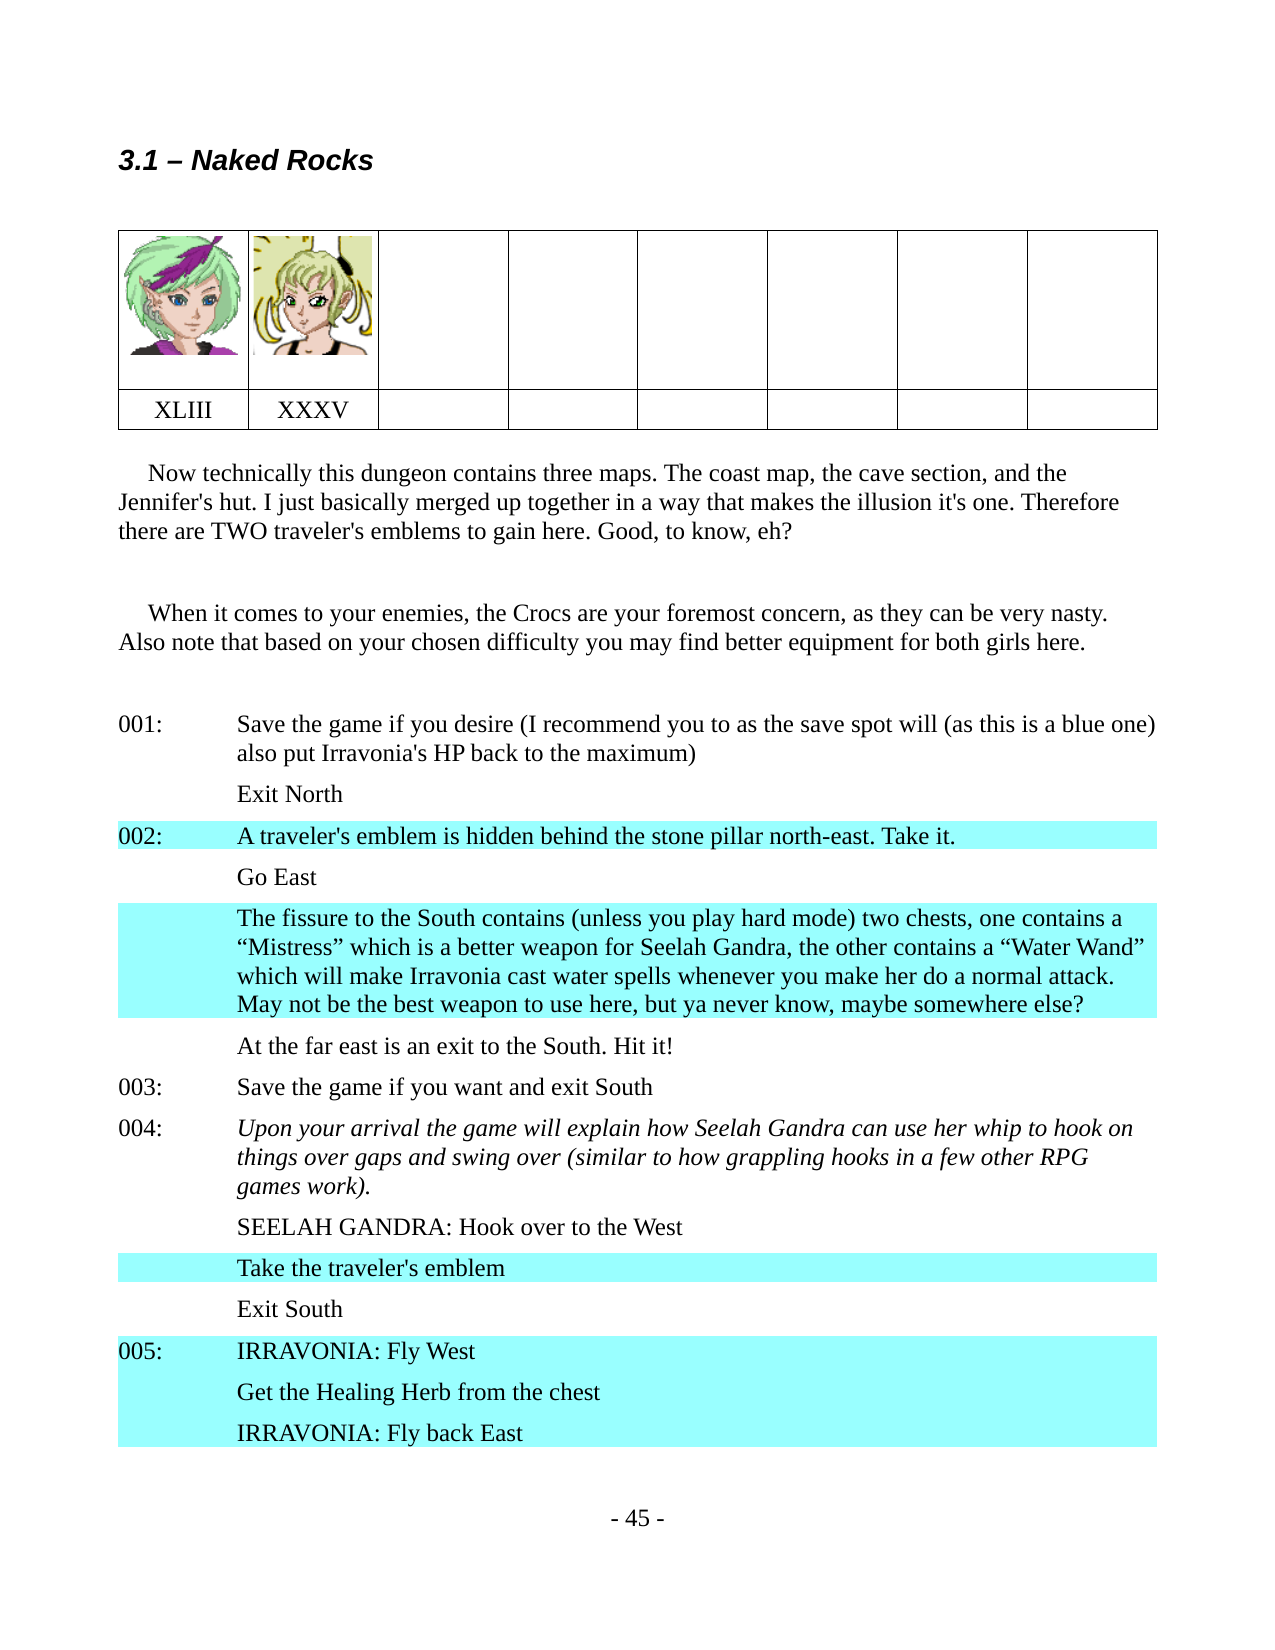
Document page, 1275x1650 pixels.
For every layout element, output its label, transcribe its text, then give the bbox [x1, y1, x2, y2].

table_cell XLIII [119, 390, 248, 429]
text 002: A traveler's emblem is hidden behind the stone pillar north-east. Take it. [118, 821, 1157, 849]
text Now technically this dungeon contains three maps. The coast map, the cave section, and the Jennifer's hut. I just basically merged up together in a way that makes the illusion it's one. Therefore there are TWO traveler's emblems to gain here. Good, to know, eh? [118, 458, 1157, 544]
table_cell [509, 390, 637, 429]
text 004: Upon your arrival the game will explain how Seelah Gandra can use her whip to hook on things over gaps and swing over (similar to how grappling hooks in a few other RPG games work). [118, 1113, 1157, 1199]
text At the far east is an exit to the South. Hit it! [118, 1031, 1157, 1059]
table_header [249, 355, 378, 389]
text 001: Save the game if you desire (I recommend you to as the save spot will (as this is a blue one) also put Irravonia's HP back to the maximum) [118, 709, 1157, 767]
table_header [249, 231, 378, 354]
table_cell [638, 390, 767, 429]
table_header [119, 231, 248, 354]
picture [123, 236, 243, 355]
text Go East [118, 862, 1157, 891]
table_header [509, 231, 637, 389]
table_header [638, 231, 767, 389]
table_header [379, 231, 508, 389]
table_header [898, 231, 1027, 389]
text 003: Save the game if you want and exit South [118, 1072, 1157, 1101]
table_cell [898, 390, 1027, 429]
table_header [768, 231, 897, 389]
table_cell [768, 390, 897, 429]
table_header [119, 355, 248, 389]
text When it comes to your enemies, the Crocs are your foremost concern, as they can be very nasty. Also note that based on your chosen difficulty you may find better equipment for both girls here. [118, 598, 1157, 656]
text Exit South [118, 1294, 1157, 1323]
text 005: IRRAVONIA: Fly West [118, 1336, 1157, 1364]
text Take the traveler's emblem [118, 1253, 1157, 1282]
text The fissure to the South contains (unless you play hard mode) two chests, one contains a “Mistress” which is a better weapon for Seelah Gandra, the other contains a “Water Wand” which will make Irravonia cast water spells whenever you make her do a normal attack. May not be the best weapon to use here, but ya never know, maybe somewhere else? [118, 903, 1157, 1018]
table_cell XXXV [249, 390, 378, 429]
table_header [1028, 231, 1157, 389]
text Get the Healing Herb from the chest [118, 1377, 1157, 1406]
subtitle 3.1 – Naked Rocks [118, 143, 1157, 177]
table_cell [1028, 390, 1157, 429]
table_cell [379, 390, 508, 429]
picture [253, 236, 372, 355]
text IRRAVONIA: Fly back East [118, 1418, 1157, 1447]
text Exit North [118, 779, 1157, 808]
text SEELAH GANDRA: Hook over to the West [118, 1212, 1157, 1241]
